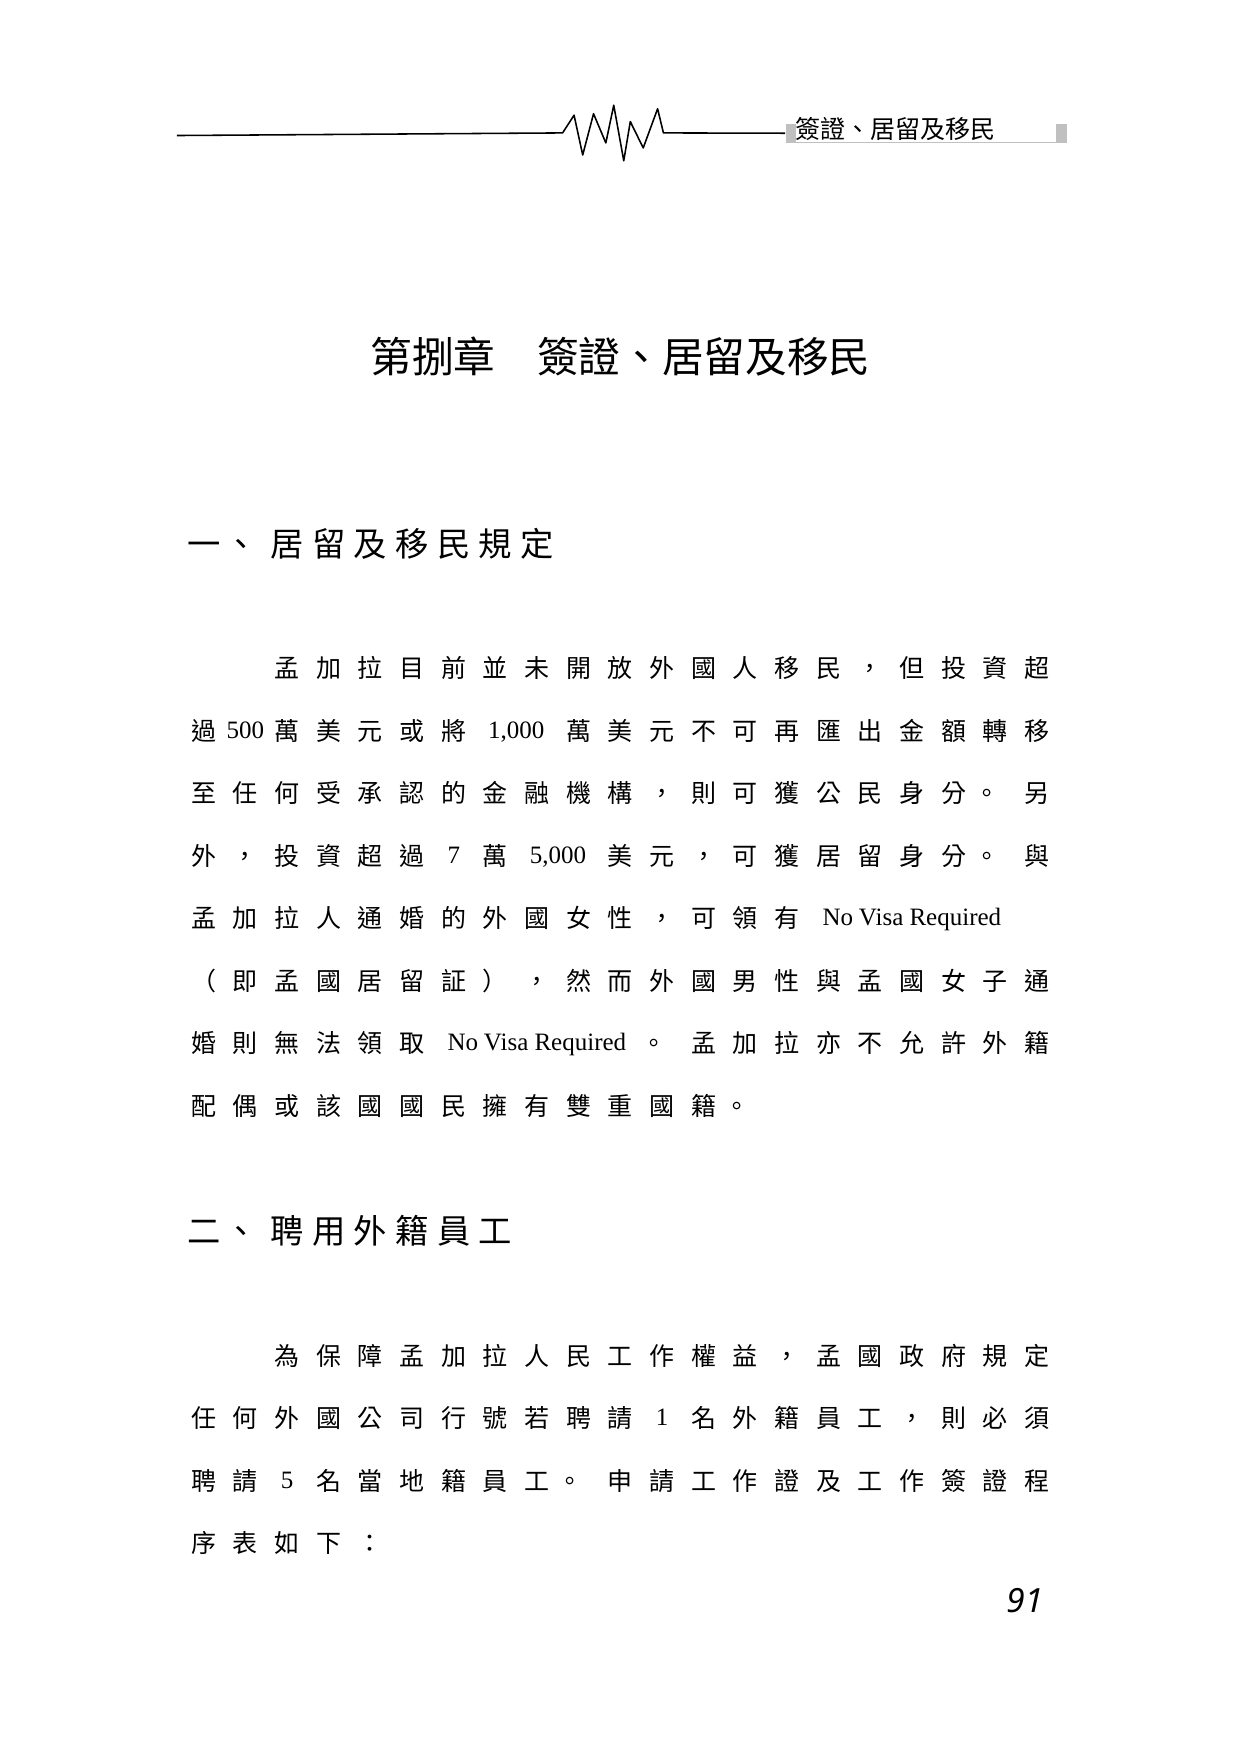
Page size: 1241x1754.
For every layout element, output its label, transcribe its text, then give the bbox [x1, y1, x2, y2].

text 為保障孟加拉人民工作權益，孟國政府規定任何外國公司行號若聘請1名外籍員工，則必須聘請5名當地籍員工。申請工作證及工作簽證程序表如下： [183, 1313, 1058, 1563]
text 孟加拉目前並未開放外國人移民，但投資超過500萬美元或將1,000萬美元不可再匯出金額轉移至任何受承認的金融機構，則可獲公民身分。另外，投資超過7萬5,000美元，可獲居留身分。與孟加拉人通婚的外國女性，可領有No Visa Required（即孟國居留証），然而外國男性與孟國女子通婚則無法領取No Visa Required。孟加拉亦不允許外籍配偶或該國國民擁有雙重國籍。 [183, 625, 1058, 1125]
text 第捌章 簽證、居留及移民 [183, 313, 1058, 375]
text 二、聘用外籍員工 [183, 1188, 1058, 1250]
text 一、居留及移民規定 [183, 500, 1058, 563]
